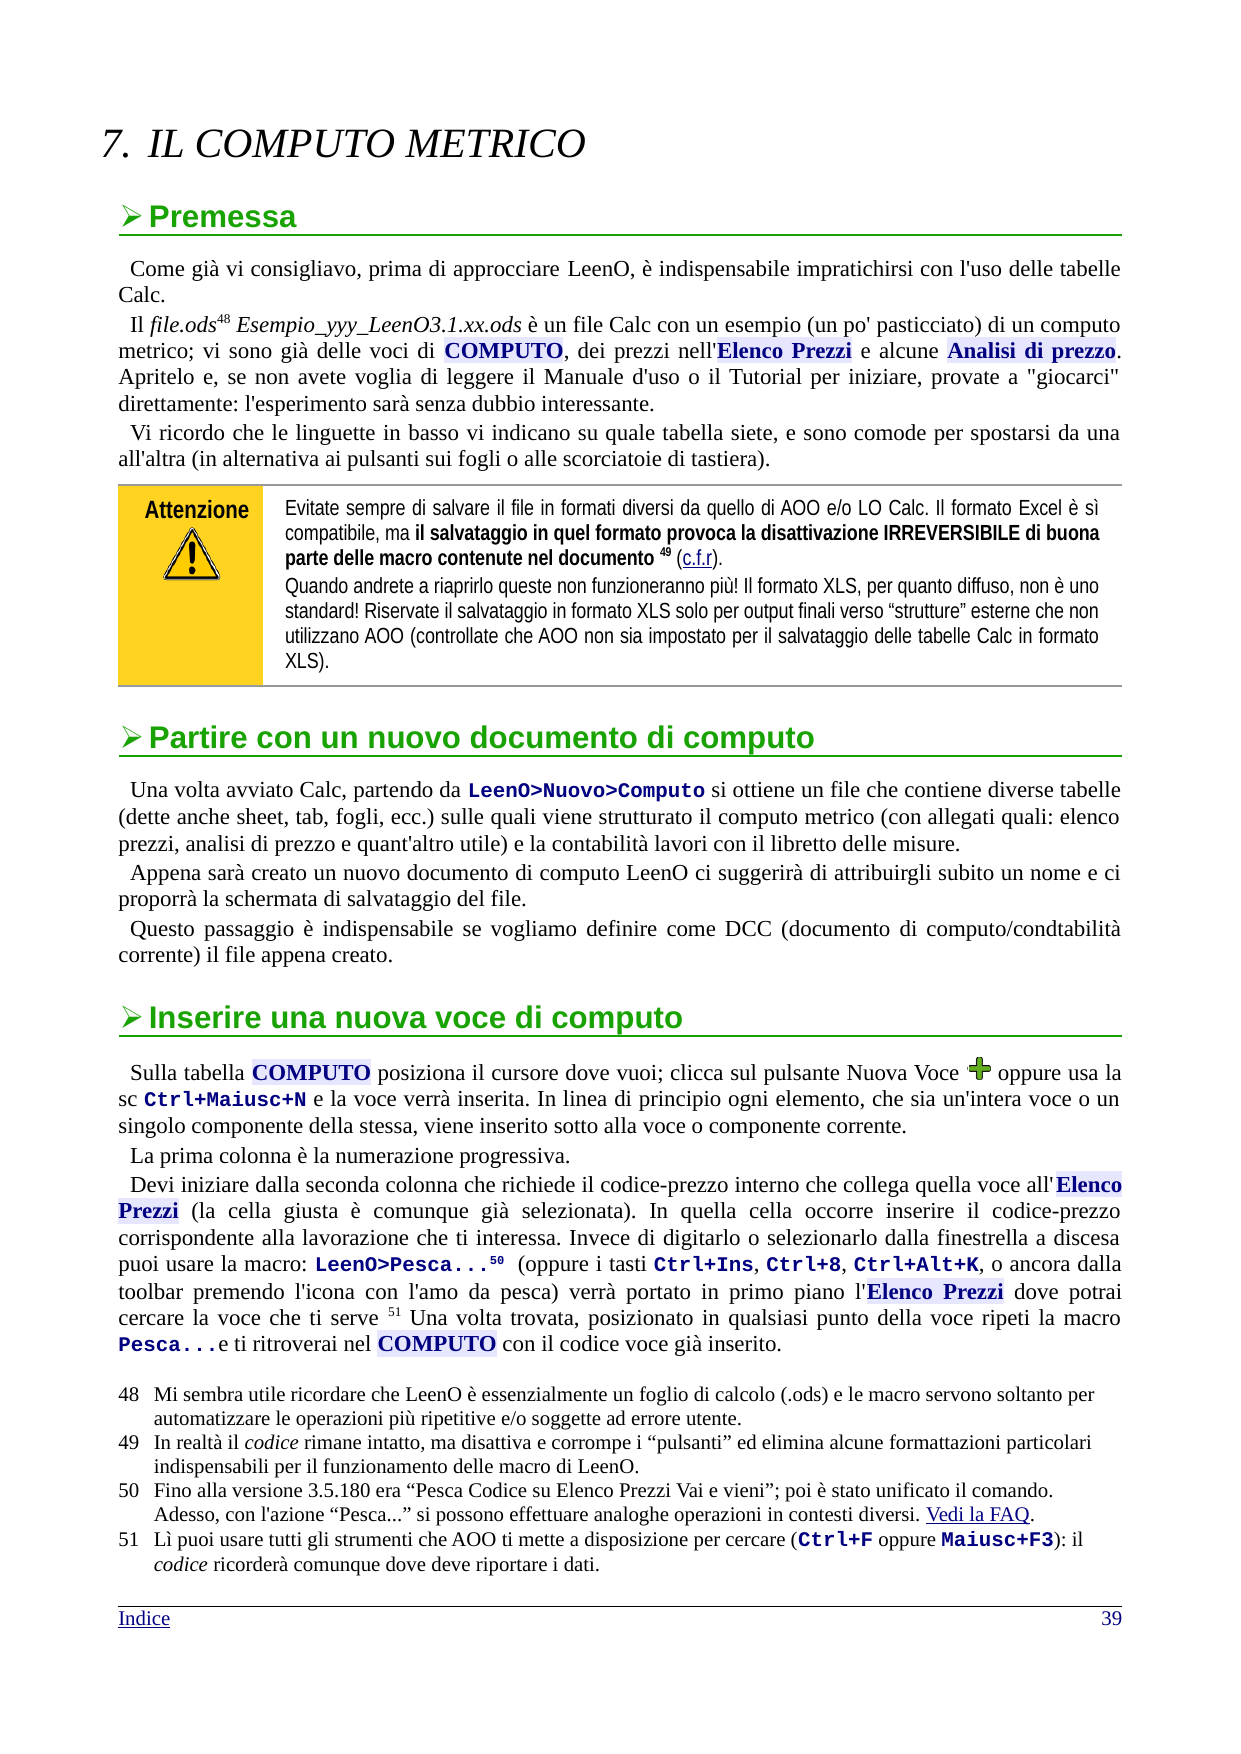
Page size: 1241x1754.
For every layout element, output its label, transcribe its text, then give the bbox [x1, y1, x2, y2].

subtitle IL COMPUTO METRICO [100, 118, 1122, 166]
text Una volta avviato Calc, partendo da LeenO>Nuovo>Computo si ottiene un file che contiene diverse tabelle (dette anche sheet, tab, fogli, ecc.) sulle quali viene strutturato il computo metrico (con allegati quali: elenco prezzi, analisi di prezzo e quant'altro utile) e la contabilità lavori con il libretto delle misure. [118, 776, 1122, 856]
text Lì puoi usare tutti gli strumenti che AOO ti mette a disposizione per cercare (Ctrl+F oppure Maiusc+F3): il codice ricorderà comunque dove deve riportare i dati. [118, 1526, 1122, 1576]
text Devi iniziare dalla seconda colonna che richiede il codice-prezzo interno che collega quella voce all'Elenco Prezzi (la cella giusta è comunque già selezionata). In quella cella occorre inserire il codice-prezzo corrispondente alla lavorazione che ti interessa. Invece di digitarlo o selezionarlo dalla finestrella a discesa puoi usare la macro: LeenO>Pesca... (oppure i tasti Ctrl+Ins, Ctrl+8, Ctrl+Alt+K, o ancora dalla toolbar premendo l'icona con l'amo da pesca) verrà portato in primo piano l'Elenco Prezzi dove potrai cercare la voce che ti serve Una volta trovata, posizionato in qualsiasi punto della voce ripeti la macro Pesca...e ti ritroverai nel COMPUTO con il codice voce già inserito. [118, 1171, 1122, 1358]
table_header Evitate sempre di salvare il file in formati diversi da quello di AOO e/o LO Calc. Il formato Excel è sì compatibile, ma il salvataggio in quel formato provoca la disattivazione IRREVERSIBILE di buona parte delle macro contenute nel documento (c.f.r). Quando andrete a riaprirlo queste non funzioneranno più! Il formato XLS, per quanto diffuso, non è uno standard! Riservate il salvataggio in formato XLS solo per output finali verso “strutture” esterne che non utilizzano AOO (controllate che AOO non sia impostato per il salvataggio delle tabelle Calc in formato XLS). [264, 486, 1122, 685]
text Sulla tabella COMPUTO posiziona il cursore dove vuoi; clicca sul pulsante Nuova Voce oppure usa la sc Ctrl+Maiusc+N e la voce verrà inserita. In linea di principio ogni elemento, che sia un'intera voce o un singolo componente della stessa, viene inserito sotto alla voce o componente corrente. [118, 1056, 1122, 1139]
table_header Attenzione [118, 486, 263, 685]
picture [969, 1057, 991, 1080]
subtitle Partire con un nuovo documento di computo [119, 719, 1122, 755]
subtitle Inserire una nuova voce di computo [119, 999, 1122, 1035]
text Vi ricordo che le linguette in basso vi indicano su quale tabella siete, e sono comode per spostarsi da una all'altra (in alternativa ai pulsanti sui fogli o alle scorciatoie di tastiera). [118, 419, 1122, 472]
text Il file.ods Esempio_yyy_LeenO3.1.xx.ods è un file Calc con un esempio (un po' pasticciato) di un computo metrico; vi sono già delle voci di COMPUTO, dei prezzi nell'Elenco Prezzi e alcune Analisi di prezzo. Apritelo e, se non avete voglia di leggere il Manuale d'uso o il Tutorial per iniziare, provate a "giocarci" direttamente: l'esperimento sarà senza dubbio interessante. [118, 311, 1122, 416]
text La prima colonna è la numerazione progressiva. [118, 1142, 1122, 1168]
text Appena sarà creato un nuovo documento di computo LeenO ci suggerirà di attribuirgli subito un nome e ci proporrà la schermata di salvataggio del file. [118, 859, 1122, 912]
text Questo passaggio è indispensabile se vogliamo definire come DCC (documento di computo/condtabilità corrente) il file appena creato. [118, 914, 1122, 967]
text Fino alla versione 3.5.180 era “Pesca Codice su Elenco Prezzi Vai e vieni”; poi è stato unificato il comando. Adesso, con l'azione “Pesca...” si possono effettuare analoghe operazioni in contesti diversi. Vedi la FAQ. [118, 1478, 1122, 1526]
picture [159, 523, 224, 584]
text Mi sembra utile ricordare che LeenO è essenzialmente un foglio di calcolo (.ods) e le macro servono soltanto per automatizzare le operazioni più ripetitive e/o soggette ad errore utente. [118, 1382, 1122, 1430]
text Come già vi consigliavo, prima di approcciare LeenO, è indispensabile impratichirsi con l'uso delle tabelle Calc. [118, 255, 1122, 308]
subtitle Premessa [119, 198, 1122, 234]
